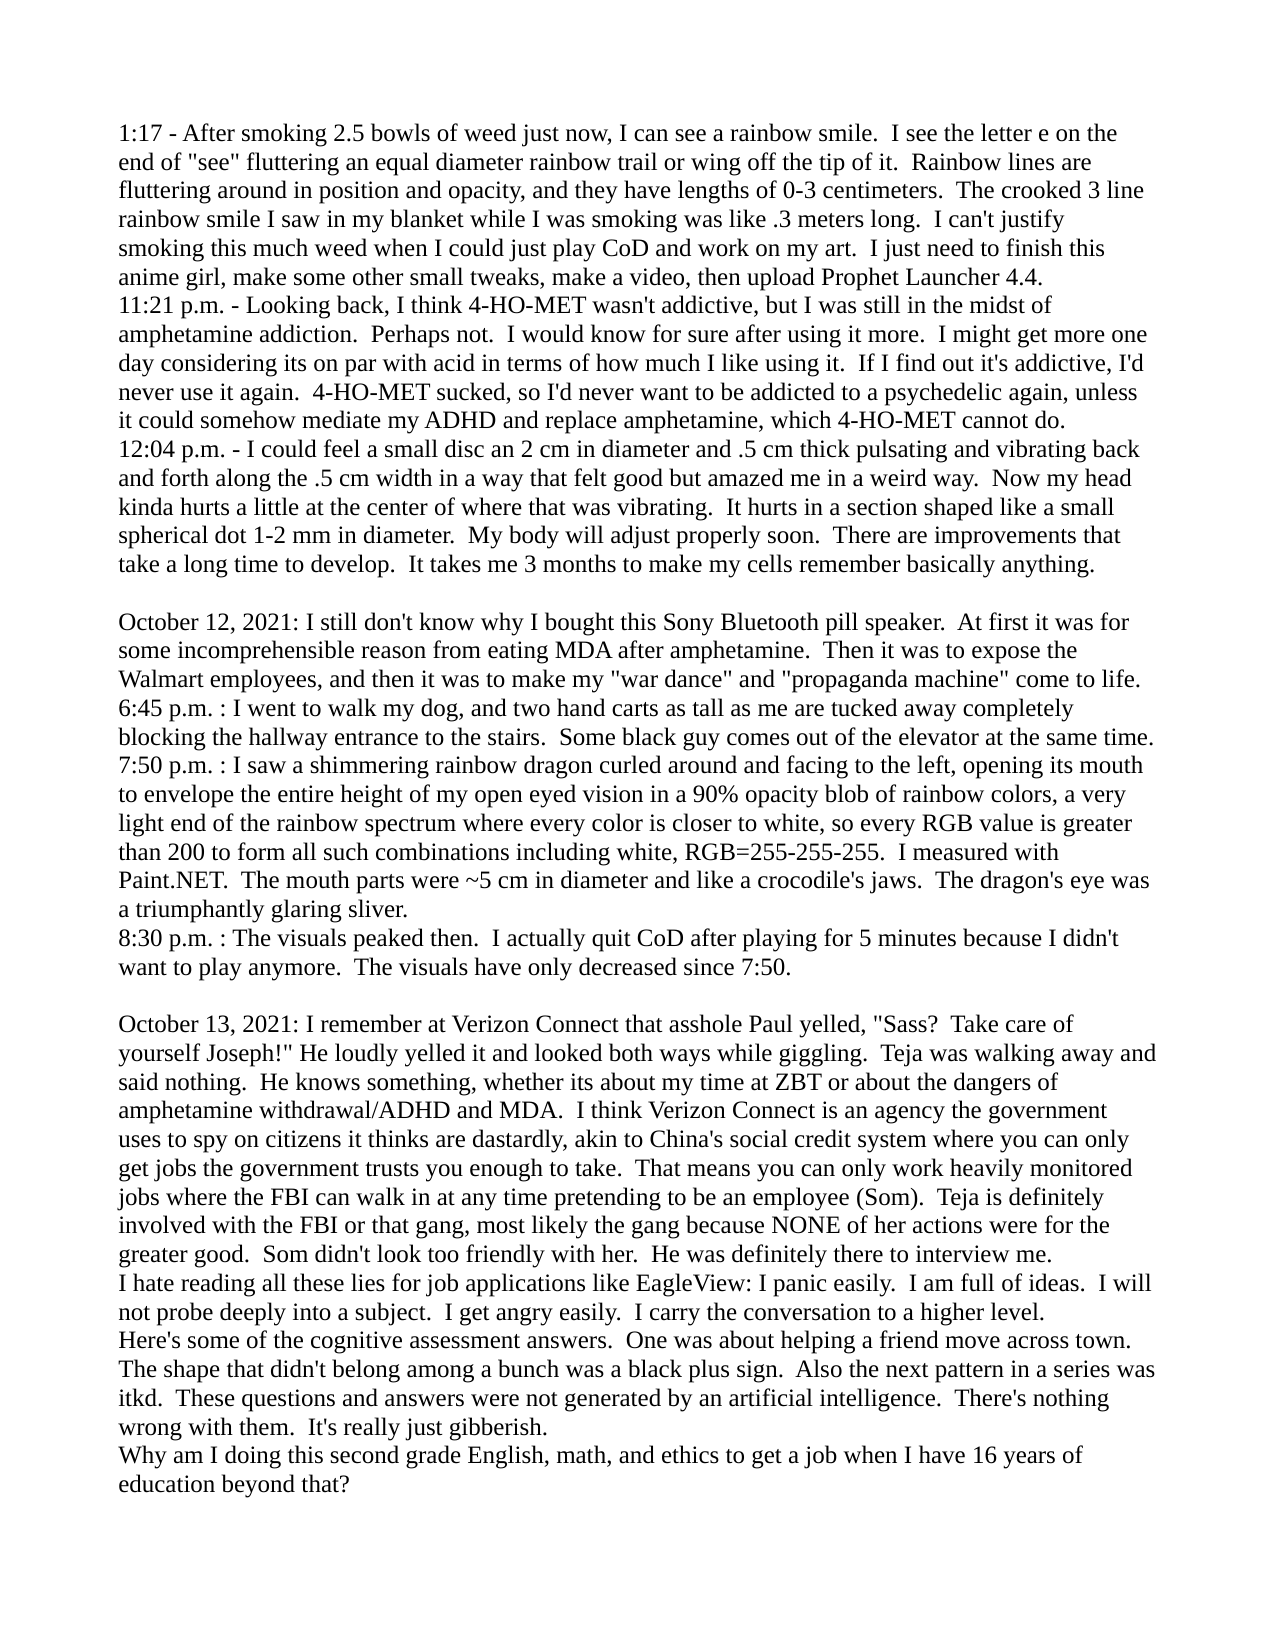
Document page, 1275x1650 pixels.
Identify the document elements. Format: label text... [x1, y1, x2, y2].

text 7:50 p.m. : I saw a shimmering rainbow dragon curled around and facing to the left, opening its mouth to envelope the entire height of my open eyed vision in a 90% opacity blob of rainbow colors, a very light end of the rainbow spectrum where every color is closer to white, so every RGB value is greater than 200 to form all such combinations including white, RGB=255-255-255. I measured with Paint.NET. The mouth parts were ~5 cm in diameter and like a crocodile's jaws. The dragon's eye was a triumphantly glaring sliver. [118, 751, 1157, 923]
text Here's some of the cognitive assessment answers. One was about helping a friend move across town. The shape that didn't belong among a bunch was a black plus sign. Also the next pattern in a series was itkd. These questions and answers were not generated by an artificial intelligence. There's nothing wrong with them. It's really just gibberish. [118, 1326, 1157, 1441]
text October 13, 2021: I remember at Verizon Connect that asshole Paul yelled, "Sass? Take care of yourself Joseph!" He loudly yelled it and looked both ways while giggling. Teja was walking away and said nothing. He knows something, whether its about my time at ZBT or about the dangers of amphetamine withdrawal/ADHD and MDA. I think Verizon Connect is an agency the government uses to spy on citizens it thinks are dastardly, akin to China's social credit system where you can only get jobs the government trusts you enough to take. That means you can only work heavily monitored jobs where the FBI can walk in at any time pretending to be an employee (Som). Teja is definitely involved with the FBI or that gang, most likely the gang because NONE of her actions were for the greater good. Som didn't look too friendly with her. He was definitely there to interview me. [118, 1009, 1157, 1268]
text 1:17 - After smoking 2.5 bowls of weed just now, I can see a rainbow smile. I see the letter e on the end of "see" fluttering an equal diameter rainbow trail or wing off the tip of it. Rainbow lines are fluttering around in position and opacity, and they have lengths of 0-3 centimeters. The crooked 3 line rainbow smile I saw in my blanket while I was smoking was like .3 meters long. I can't justify smoking this much weed when I could just play CoD and work on my art. I just need to finish this anime girl, make some other small tweaks, make a video, then upload Prophet Launcher 4.4. [118, 118, 1157, 291]
text I hate reading all these lies for job applications like EagleView: I panic easily. I am full of ideas. I will not probe deeply into a subject. I get angry easily. I carry the conversation to a higher level. [118, 1268, 1157, 1326]
text Why am I doing this second grade English, math, and ethics to get a job when I have 16 years of education beyond that? [118, 1441, 1157, 1498]
text 11:21 p.m. - Looking back, I think 4-HO-MET wasn't addictive, but I was still in the midst of amphetamine addiction. Perhaps not. I would know for sure after using it more. I might get more one day considering its on par with acid in terms of how much I like using it. If I find out it's addictive, I'd never use it again. 4-HO-MET sucked, so I'd never want to be addicted to a psychedelic again, unless it could somehow mediate my ADHD and replace amphetamine, which 4-HO-MET cannot do. [118, 291, 1157, 434]
text 8:30 p.m. : The visuals peaked then. I actually quit CoD after playing for 5 minutes because I didn't want to play anymore. The visuals have only decreased since 7:50. [118, 923, 1157, 981]
text 12:04 p.m. - I could feel a small disc an 2 cm in diameter and .5 cm thick pulsating and vibrating back and forth along the .5 cm width in a way that felt good but amazed me in a weird way. Now my head kinda hurts a little at the center of where that was vibrating. It hurts in a section shaped like a small spherical dot 1-2 mm in diameter. My body will adjust properly soon. There are improvements that take a long time to develop. It takes me 3 months to make my cells remember basically anything. [118, 434, 1157, 578]
text 6:45 p.m. : I went to walk my dog, and two hand carts as tall as me are tucked away completely blocking the hallway entrance to the stairs. Some black guy comes out of the elevator at the same time. [118, 693, 1157, 751]
text October 12, 2021: I still don't know why I bought this Sony Bluetooth pill speaker. At first it was for some incomprehensible reason from eating MDA after amphetamine. Then it was to expose the Walmart employees, and then it was to make my "war dance" and "propaganda machine" come to life. [118, 607, 1157, 693]
